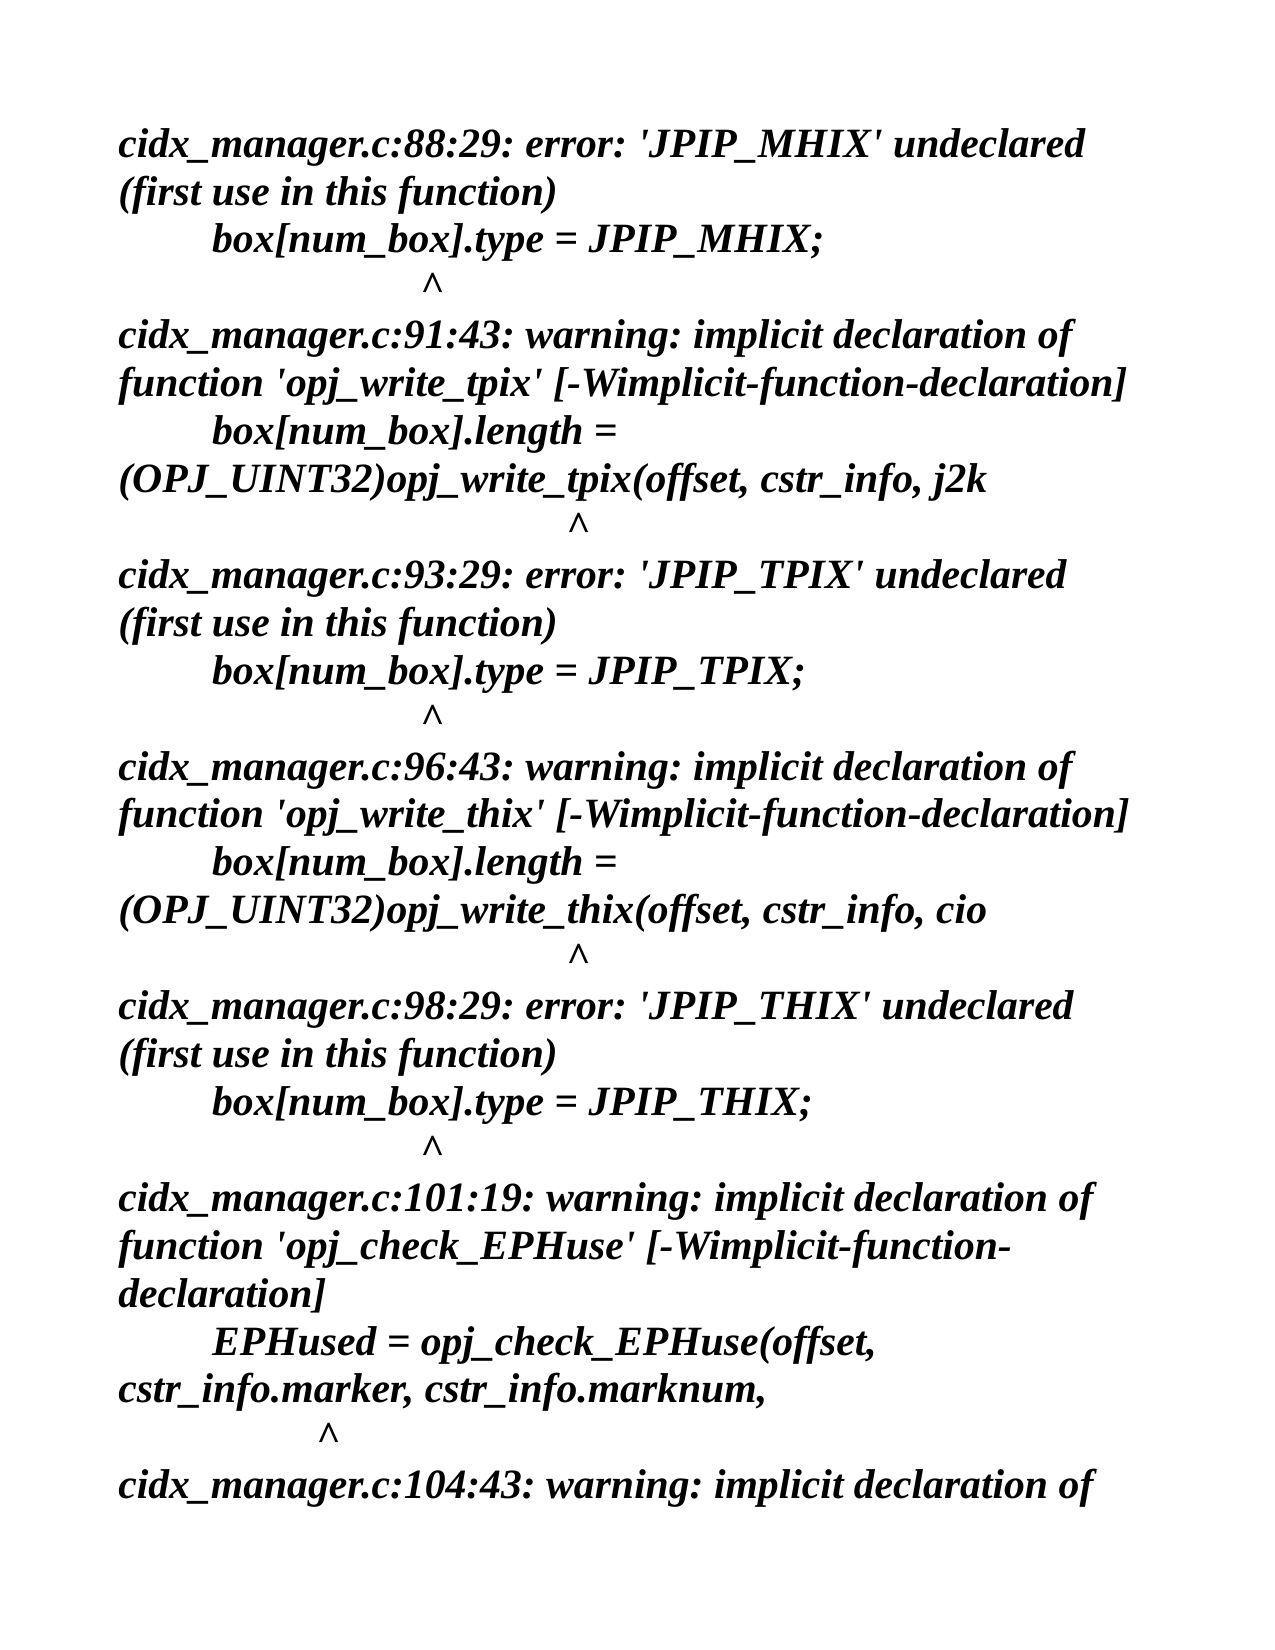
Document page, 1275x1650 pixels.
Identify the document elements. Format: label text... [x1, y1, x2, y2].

text ^ [118, 1412, 1157, 1460]
text box[num_box].length = (OPJ_UINT32)opj_write_tpix(offset, cstr_info, j2k [118, 406, 1157, 501]
text box[num_box].type = JPIP_THIX; [118, 1076, 1157, 1124]
text box[num_box].type = JPIP_MHIX; [118, 214, 1157, 262]
text cidx_manager.c:96:43: warning: implicit declaration of function 'opj_write_thix' [-Wimplicit-function-declaration] [118, 741, 1157, 837]
text ^ [118, 693, 1157, 741]
text cidx_manager.c:91:43: warning: implicit declaration of function 'opj_write_tpix' [-Wimplicit-function-declaration] [118, 310, 1157, 406]
text ^ [118, 262, 1157, 310]
text cidx_manager.c:101:19: warning: implicit declaration of function 'opj_check_EPHuse' [-Wimplicit-function-declaration] [118, 1172, 1157, 1316]
text ^ [118, 1124, 1157, 1172]
text box[num_box].type = JPIP_TPIX; [118, 645, 1157, 693]
text cidx_manager.c:93:29: error: 'JPIP_TPIX' undeclared (first use in this function) [118, 549, 1157, 645]
text ^ [118, 501, 1157, 549]
text cidx_manager.c:88:29: error: 'JPIP_MHIX' undeclared (first use in this function) [118, 118, 1157, 214]
text ^ [118, 933, 1157, 981]
text box[num_box].length = (OPJ_UINT32)opj_write_thix(offset, cstr_info, cio [118, 837, 1157, 933]
text cidx_manager.c:98:29: error: 'JPIP_THIX' undeclared (first use in this function) [118, 981, 1157, 1076]
text EPHused = opj_check_EPHuse(offset, cstr_info.marker, cstr_info.marknum, [118, 1316, 1157, 1412]
text cidx_manager.c:104:43: warning: implicit declaration of [118, 1460, 1157, 1508]
